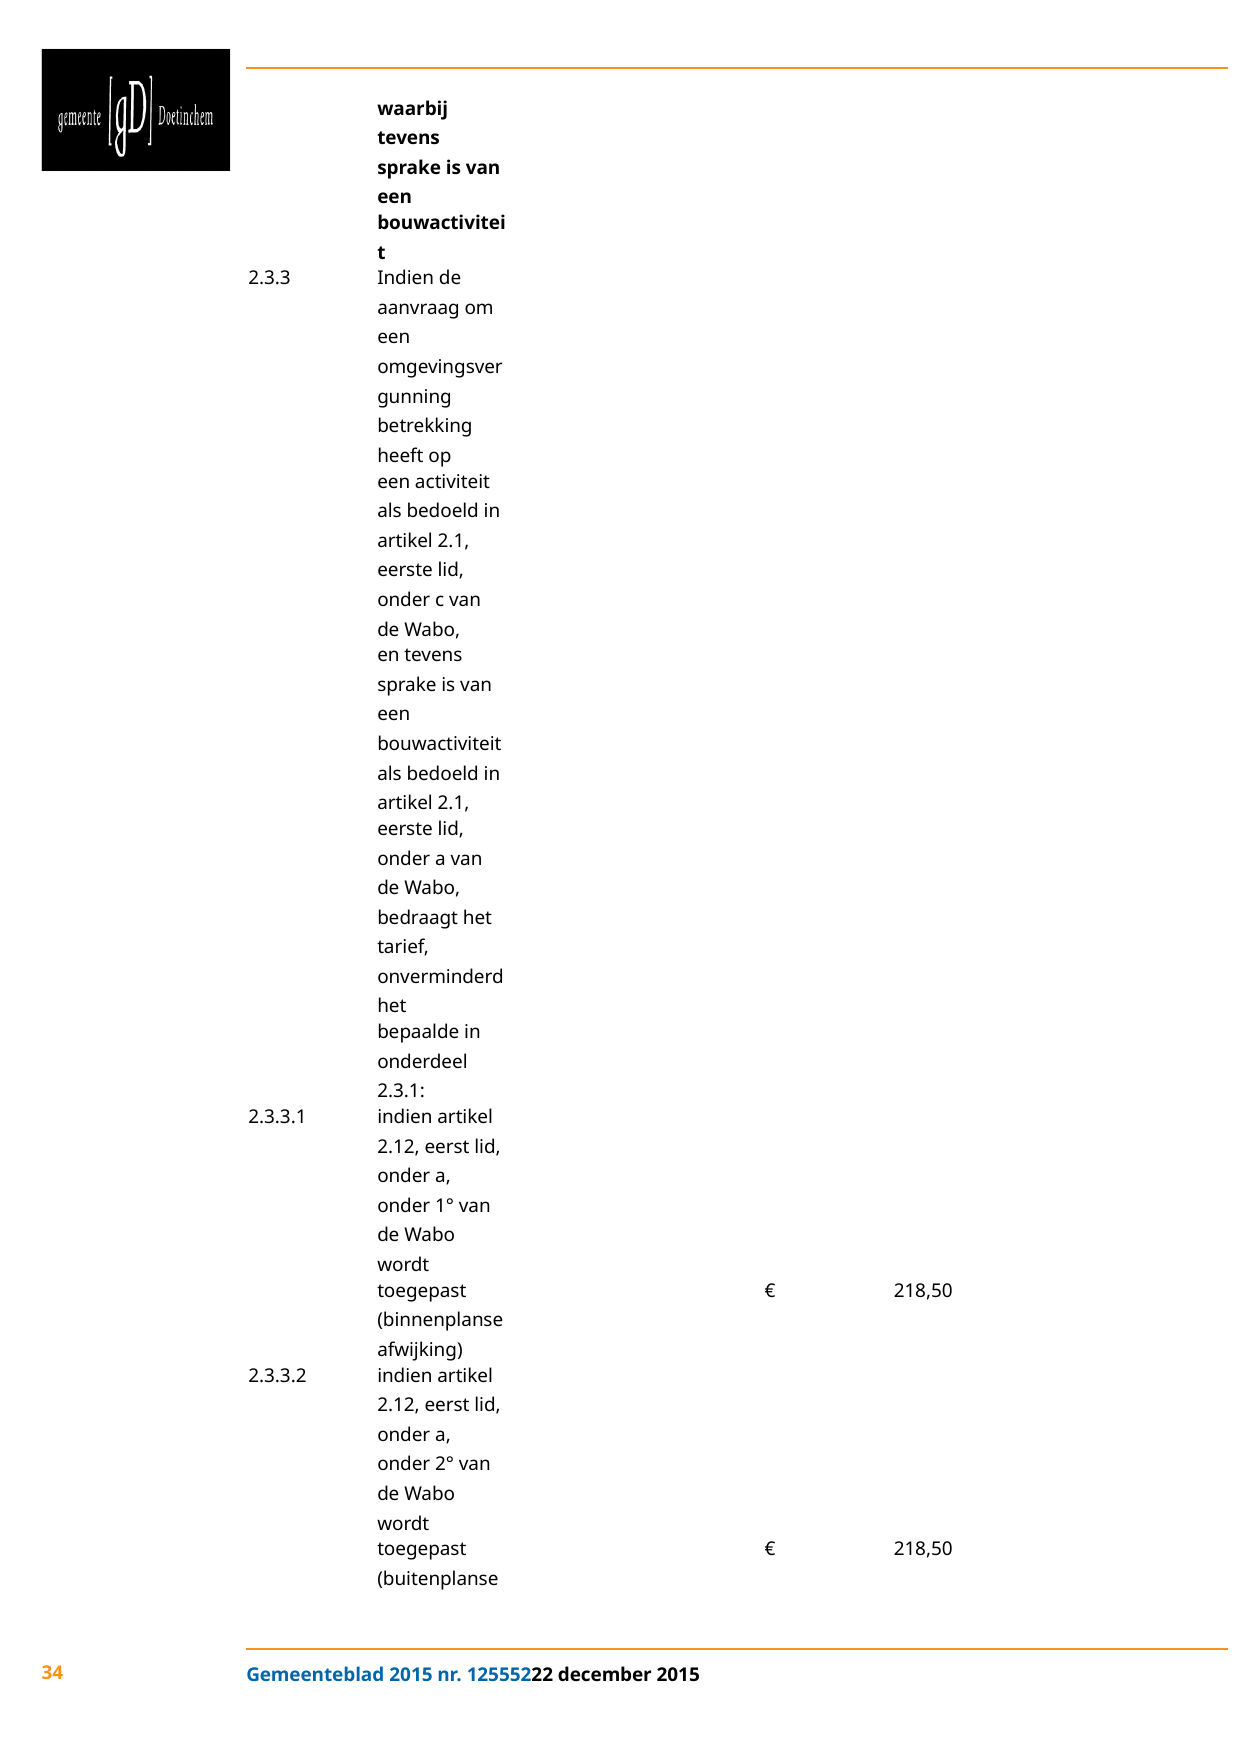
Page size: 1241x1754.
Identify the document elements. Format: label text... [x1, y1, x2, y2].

picture [41, 47, 231, 172]
table_cell [1023, 1018, 1152, 1103]
table_cell [635, 1103, 764, 1277]
table_cell 218,50 [894, 1277, 1022, 1362]
table_cell [1023, 468, 1152, 641]
table_cell 2.3.3.2 [248, 1362, 377, 1535]
table_cell [506, 468, 635, 641]
table_cell [248, 1277, 377, 1362]
table_cell Indien de aanvraag om een omgevingsvergunning betrekking heeft op [377, 265, 506, 468]
table_cell [764, 209, 893, 264]
table_cell [894, 209, 1022, 264]
table_cell [764, 1362, 893, 1535]
table_cell indien artikel 2.12, eerst lid, onder a, onder 2° van de Wabo wordt [377, 1362, 506, 1535]
table_cell 2.3.3 [248, 265, 377, 468]
table_cell [1023, 95, 1152, 209]
table_cell € [764, 1535, 893, 1591]
table_cell [248, 1535, 377, 1591]
table_cell 2.3.3.1 [248, 1103, 377, 1277]
table_cell [635, 468, 764, 641]
table_cell [894, 1018, 1022, 1103]
table_cell [764, 815, 893, 1018]
table_cell [635, 209, 764, 264]
table_cell [894, 265, 1022, 468]
table_cell [1023, 815, 1152, 1018]
table_cell [635, 1535, 764, 1591]
table_cell toegepast (buitenplanse [377, 1535, 506, 1591]
table_cell [1023, 209, 1152, 264]
table_cell een activiteit als bedoeld in artikel 2.1, eerste lid, onder c van de Wabo, [377, 468, 506, 641]
table_cell [894, 1362, 1022, 1535]
table_cell [764, 95, 893, 209]
table_cell [894, 641, 1022, 815]
table_cell [635, 1277, 764, 1362]
table_cell [1023, 1103, 1152, 1277]
table_cell [248, 468, 377, 641]
table_cell [506, 265, 635, 468]
table_cell [635, 641, 764, 815]
table_cell [248, 815, 377, 1018]
table_cell [764, 1018, 893, 1103]
table_cell toegepast (binnenplanse afwijking) [377, 1277, 506, 1362]
table_cell [506, 1535, 635, 1591]
table_cell [506, 641, 635, 815]
table_cell [894, 468, 1022, 641]
table_cell [635, 1362, 764, 1535]
table_cell [635, 815, 764, 1018]
table_cell 218,50 [894, 1535, 1022, 1591]
table_cell [248, 209, 377, 264]
table_cell [506, 209, 635, 264]
table_cell [635, 265, 764, 468]
table_cell bepaalde in onderdeel 2.3.1: [377, 1018, 506, 1103]
table_cell [506, 1362, 635, 1535]
table_cell [894, 1103, 1022, 1277]
table_cell [764, 1103, 893, 1277]
table_cell [1023, 1277, 1152, 1362]
table_cell [1023, 641, 1152, 815]
table_cell [506, 815, 635, 1018]
table_cell eerste lid, onder a van de Wabo, bedraagt het tarief, onverminderd het [377, 815, 506, 1018]
table_cell [506, 1018, 635, 1103]
table_cell [764, 641, 893, 815]
table_cell [506, 1103, 635, 1277]
table_cell [248, 1018, 377, 1103]
table_cell [506, 95, 635, 209]
table_cell [764, 265, 893, 468]
table_cell € [764, 1277, 893, 1362]
table_cell indien artikel 2.12, eerst lid, onder a, onder 1° van de Wabo wordt [377, 1103, 506, 1277]
table_cell waarbij tevens sprake is van een [377, 95, 506, 209]
table_cell [635, 1018, 764, 1103]
table_cell bouwactiviteit [377, 209, 506, 264]
table_cell [1023, 1362, 1152, 1535]
table_cell [506, 1277, 635, 1362]
table_cell [248, 95, 377, 209]
table_cell [1023, 265, 1152, 468]
table_cell [1023, 1535, 1152, 1591]
table_cell [894, 815, 1022, 1018]
table_cell [764, 468, 893, 641]
table_cell en tevens sprake is van een bouwactiviteit als bedoeld in artikel 2.1, [377, 641, 506, 815]
table_cell [248, 641, 377, 815]
table_cell [894, 95, 1022, 209]
table_cell [635, 95, 764, 209]
